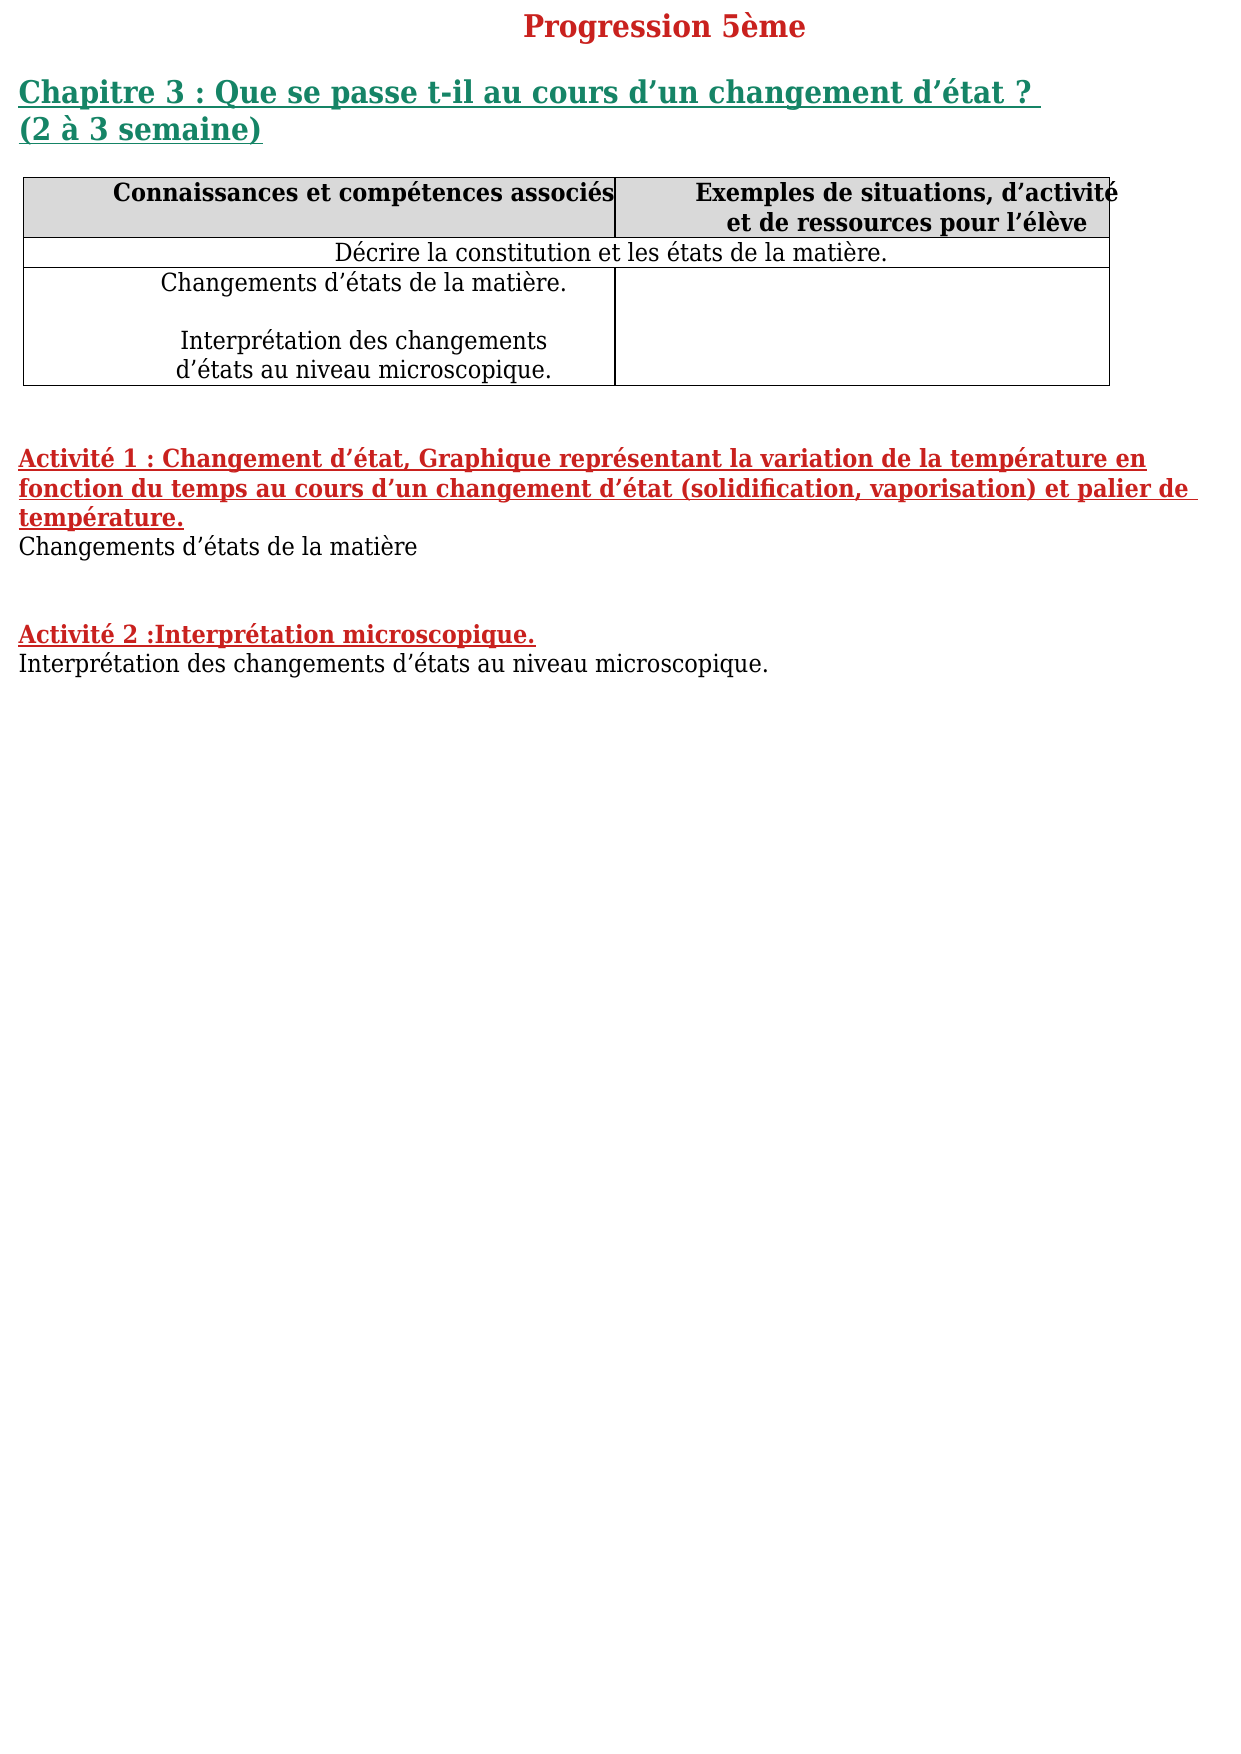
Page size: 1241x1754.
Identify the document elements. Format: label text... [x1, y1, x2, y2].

text Activité 1 : Changement d’état, Graphique représentant la variation de la température en [18, 444, 1240, 474]
text (2 à 3 semaine) [18, 111, 1240, 148]
text fonction du temps au cours d’un changement d’état (solidification, vaporisation) et palier de température. [18, 474, 1240, 532]
text Interprétation des changements d’états au niveau microscopique. [18, 649, 1240, 678]
table_cell Décrire la constitution et les états de la matière. [24, 238, 1109, 267]
table_header Exemples de situations, d’activité et de ressources pour l’élève [616, 178, 1109, 237]
table_cell Changements d’états de la matière. Interprétation des changements d’états au niveau microscopique. [24, 268, 614, 385]
table_cell [616, 268, 1109, 385]
table_header Connaissances et compétences associés [24, 178, 614, 237]
text Chapitre 3 : Que se passe t-il au cours d’un changement d’état ? [18, 74, 1240, 111]
text Activité 2 :Interprétation microscopique. [18, 620, 1240, 649]
text Changements d’états de la matière [18, 532, 1240, 562]
